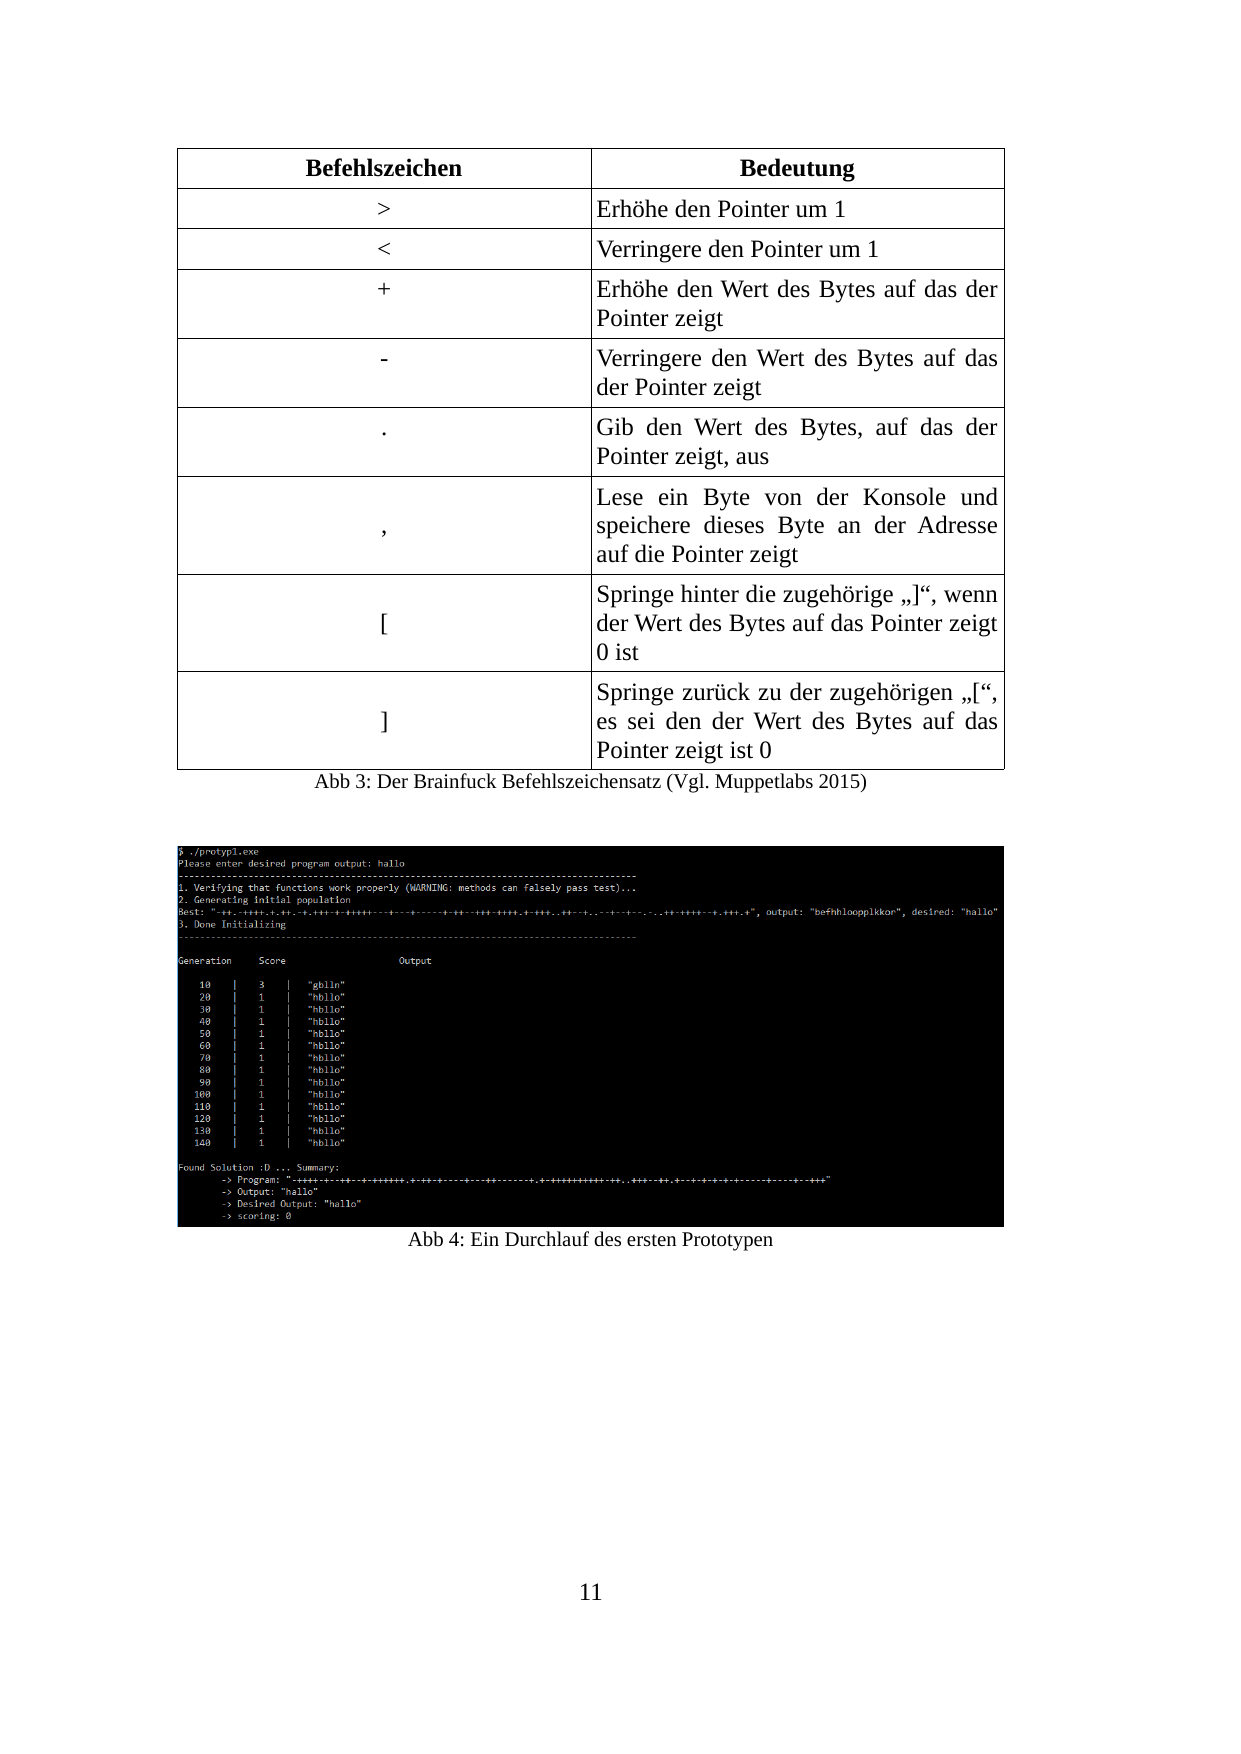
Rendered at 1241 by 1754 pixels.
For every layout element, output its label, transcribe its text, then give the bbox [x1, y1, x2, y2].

table_cell Verringere den Wert des Bytes auf das der Pointer zeigt [592, 339, 1004, 407]
table_cell ] [178, 672, 591, 769]
table_cell [ [178, 575, 591, 671]
table_header Befehlszeichen [178, 149, 591, 188]
table_cell - [178, 339, 591, 407]
table_cell + [178, 270, 591, 338]
table_cell Lese ein Byte von der Konsole und speichere dieses Byte an der Adresse auf die Pointer zeigt [592, 477, 1004, 573]
text Abb 4: Ein Durchlauf des ersten Prototypen [177, 1227, 1004, 1251]
table_cell Erhöhe den Pointer um 1 [592, 189, 1004, 228]
picture [177, 846, 1004, 1227]
table_cell , [178, 477, 591, 573]
table_cell Springe zurück zu der zugehörigen „[“, es sei den der Wert des Bytes auf das Pointer zeigt ist 0 [592, 672, 1004, 769]
table_header Bedeutung [592, 149, 1004, 188]
table_cell . [178, 408, 591, 476]
table_cell > [178, 189, 591, 228]
table_cell Gib den Wert des Bytes, auf das der Pointer zeigt, aus [592, 408, 1004, 476]
table_cell < [178, 229, 591, 268]
table_cell Verringere den Pointer um 1 [592, 229, 1004, 268]
table_cell Erhöhe den Wert des Bytes auf das der Pointer zeigt [592, 270, 1004, 338]
table_cell Springe hinter die zugehörige „]“, wenn der Wert des Bytes auf das Pointer zeigt 0 ist [592, 575, 1004, 671]
text Abb 3: Der Brainfuck Befehlszeichensatz (Vgl. Muppetlabs 2015) [177, 770, 1004, 793]
